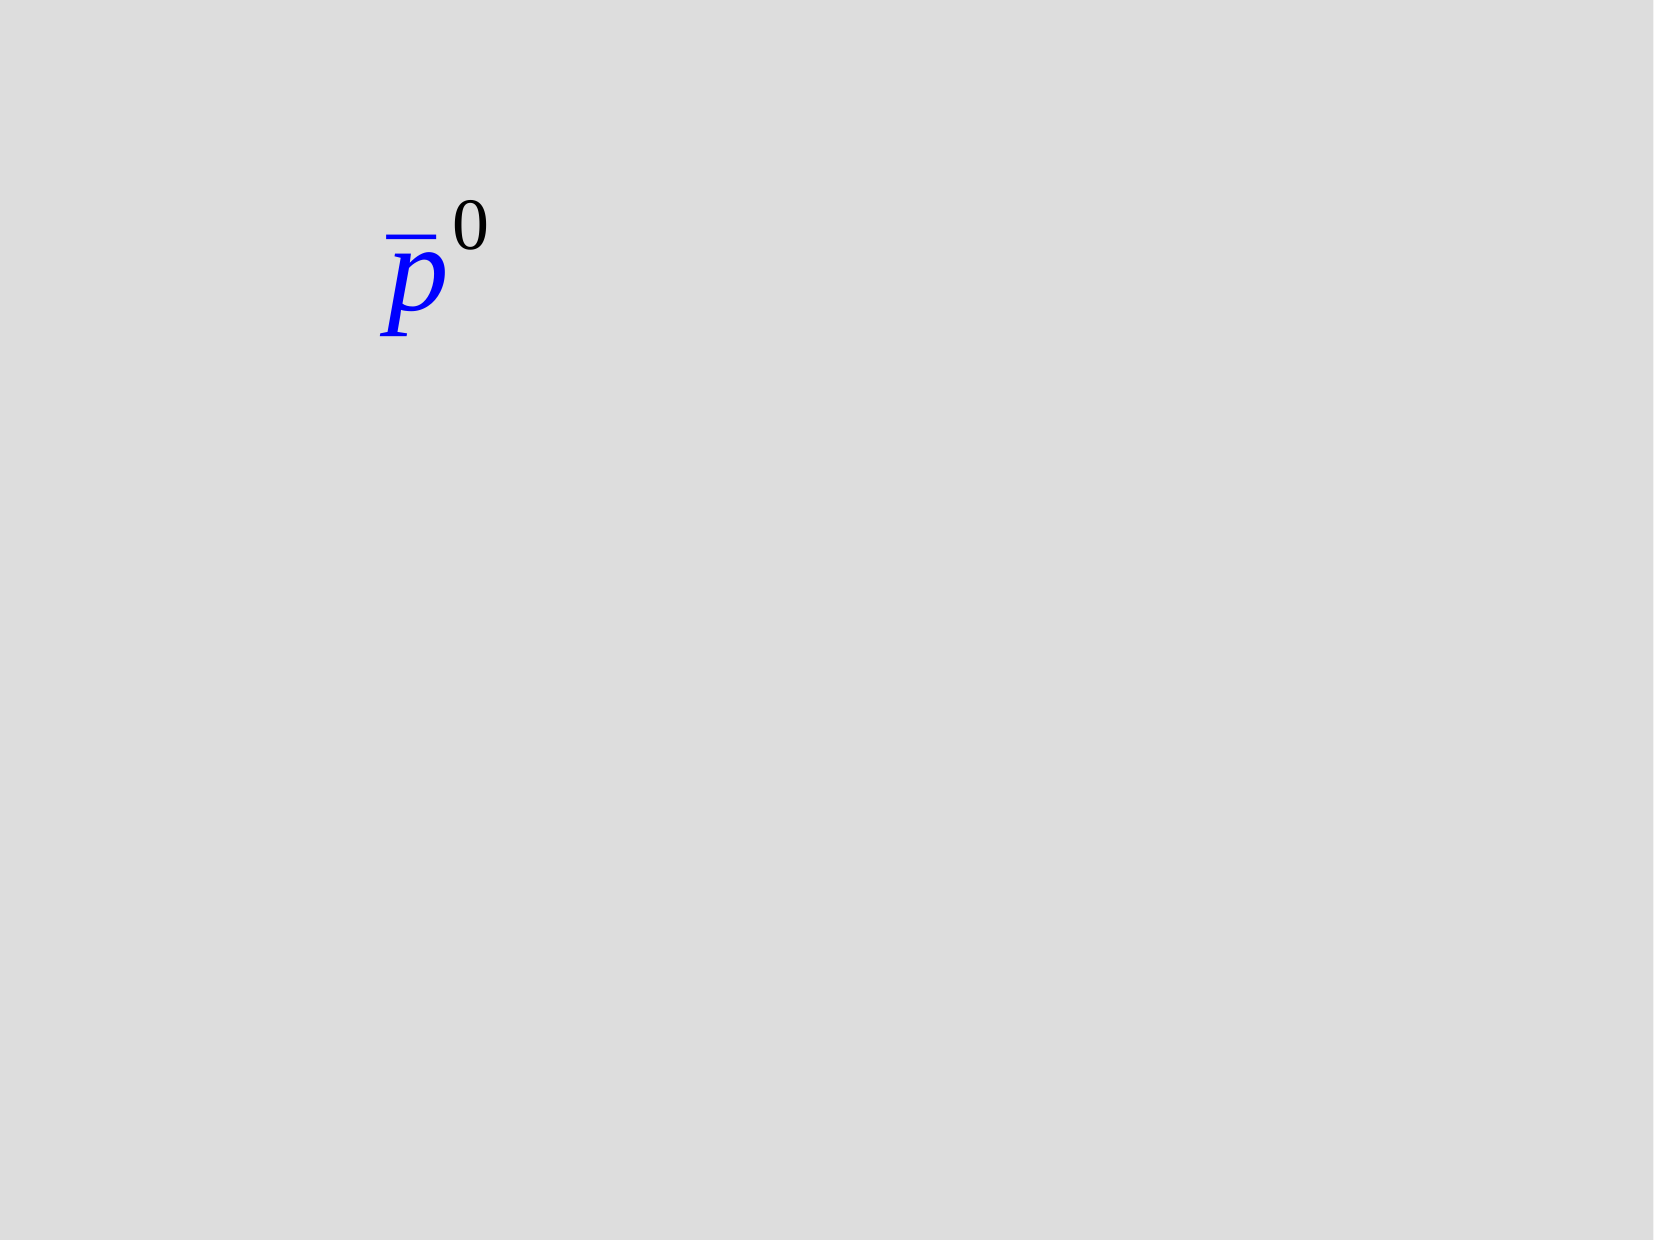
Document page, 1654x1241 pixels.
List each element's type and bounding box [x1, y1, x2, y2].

chart [366, 182, 497, 337]
